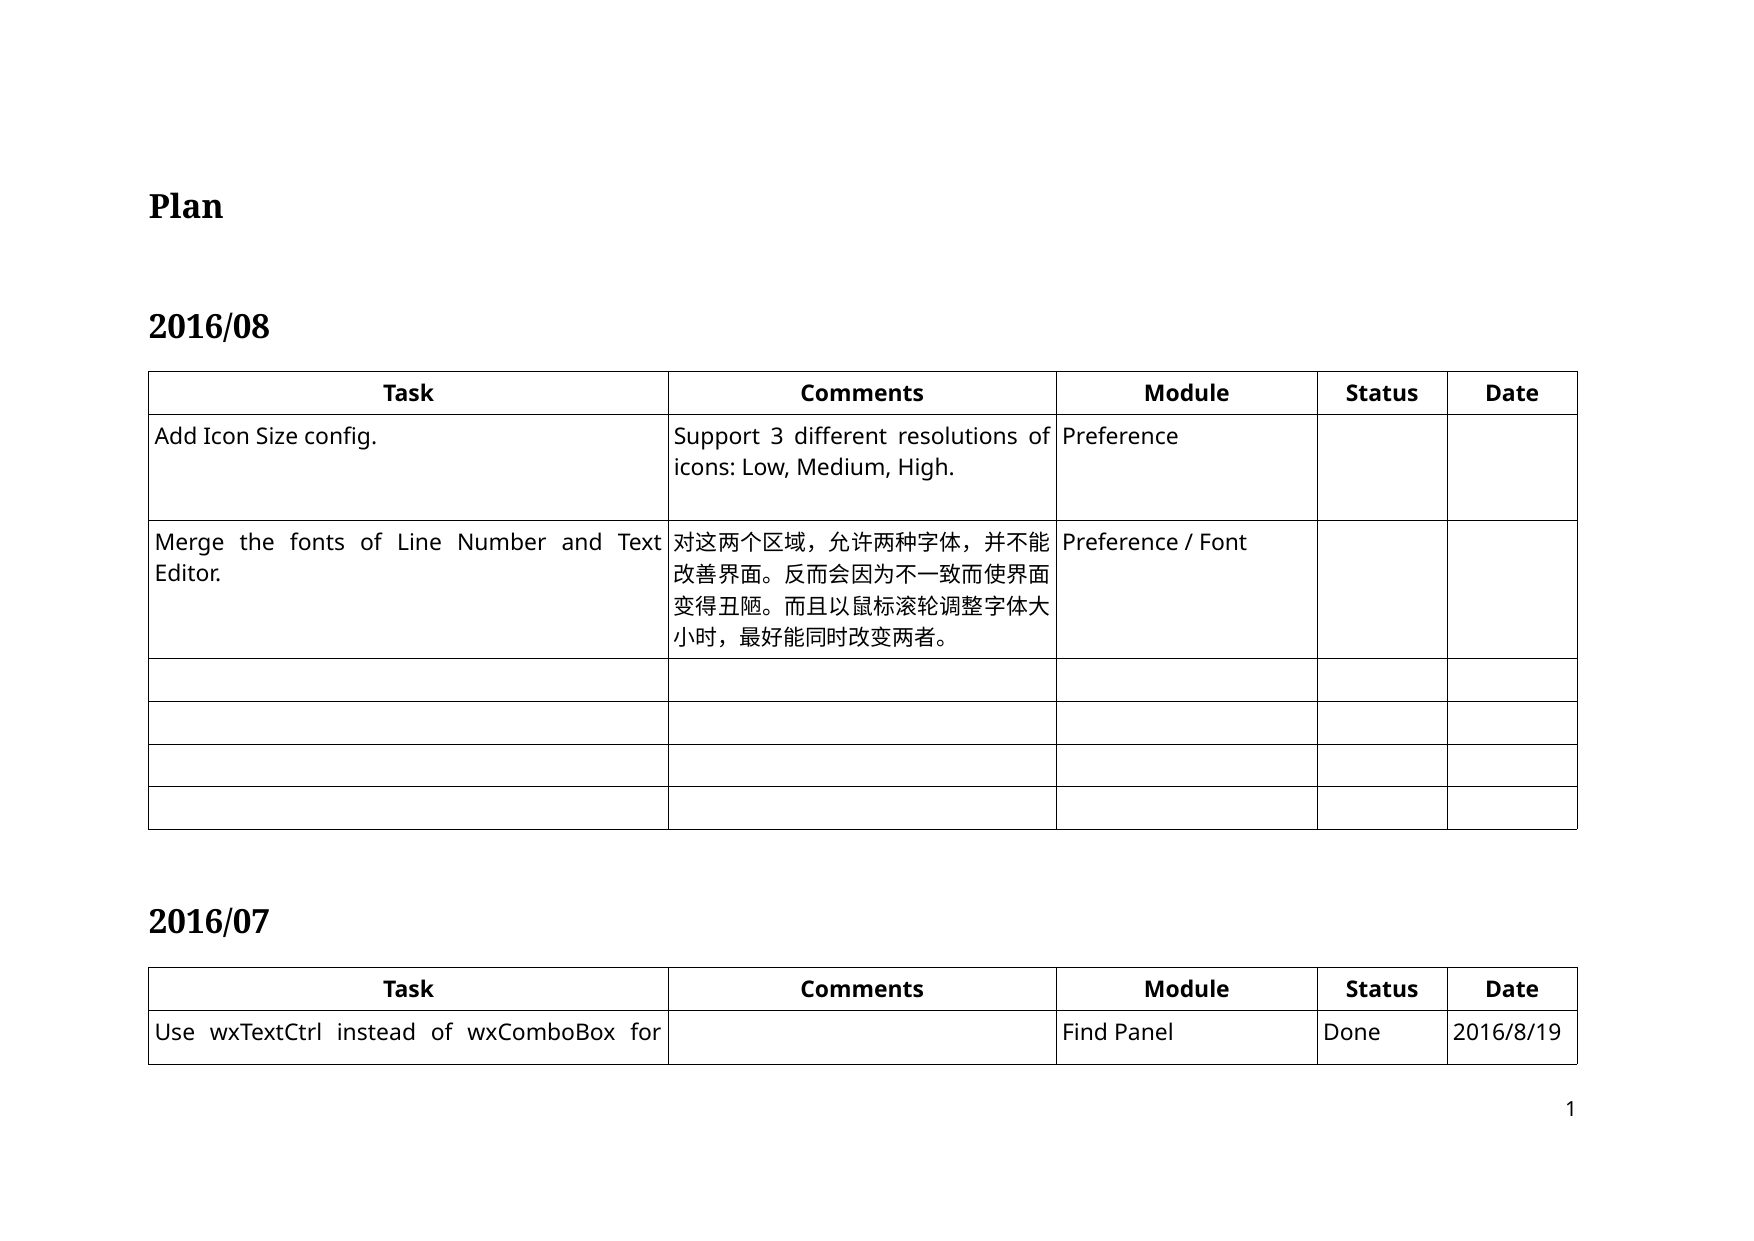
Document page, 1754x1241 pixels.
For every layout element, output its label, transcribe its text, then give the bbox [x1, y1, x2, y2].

table_cell [669, 745, 1056, 786]
table_cell [1318, 659, 1447, 701]
title Plan [148, 182, 1577, 228]
table_cell [669, 787, 1056, 829]
table_cell [1448, 745, 1577, 786]
table_cell [1448, 787, 1577, 829]
table_cell Merge the fonts of Line Number and Text Editor. [149, 521, 668, 658]
table_cell [1057, 702, 1317, 743]
table_cell [1448, 659, 1577, 701]
table_cell [1318, 521, 1447, 658]
table_cell [1318, 745, 1447, 786]
table_cell [669, 702, 1056, 743]
table_cell [149, 702, 668, 743]
title 2016/08 [148, 302, 1577, 348]
table_cell [1057, 787, 1317, 829]
table_header Date [1448, 968, 1577, 1010]
table_cell [1448, 702, 1577, 743]
table_cell [1057, 745, 1317, 786]
table_cell [1318, 702, 1447, 743]
table_cell Find Panel [1057, 1011, 1317, 1063]
table_cell 对这两个区域，允许两种字体，并不能改善界面。反而会因为不一致而使界面变得丑陋。而且以鼠标滚轮调整字体大小时，最好能同时改变两者。 [669, 521, 1056, 658]
table_cell [149, 659, 668, 701]
table_cell [149, 745, 668, 786]
table_cell [1057, 659, 1317, 701]
table_cell Support 3 different resolutions of icons: Low, Medium, High. [669, 415, 1056, 519]
table_header Module [1057, 372, 1317, 414]
table_cell Done [1318, 1011, 1447, 1063]
table_cell [1448, 415, 1577, 519]
table_cell [1448, 521, 1577, 658]
table_cell Preference [1057, 415, 1317, 519]
table_cell [669, 659, 1056, 701]
table_cell [669, 1011, 1056, 1063]
table_header Status [1318, 372, 1447, 414]
table_cell [1318, 415, 1447, 519]
table_header Date [1448, 372, 1577, 414]
table_header Comments [669, 372, 1056, 414]
table_header Task [149, 372, 668, 414]
table_cell Add Icon Size config. [149, 415, 668, 519]
title 2016/07 [148, 898, 1577, 943]
table_cell Preference / Font [1057, 521, 1317, 658]
table_cell [149, 787, 668, 829]
table_header Comments [669, 968, 1056, 1010]
table_cell 2016/8/19 [1448, 1011, 1577, 1063]
table_header Module [1057, 968, 1317, 1010]
table_cell Use wxTextCtrl instead of wxComboBox for [149, 1011, 668, 1063]
table_cell [1318, 787, 1447, 829]
table_header Task [149, 968, 668, 1010]
table_header Status [1318, 968, 1447, 1010]
